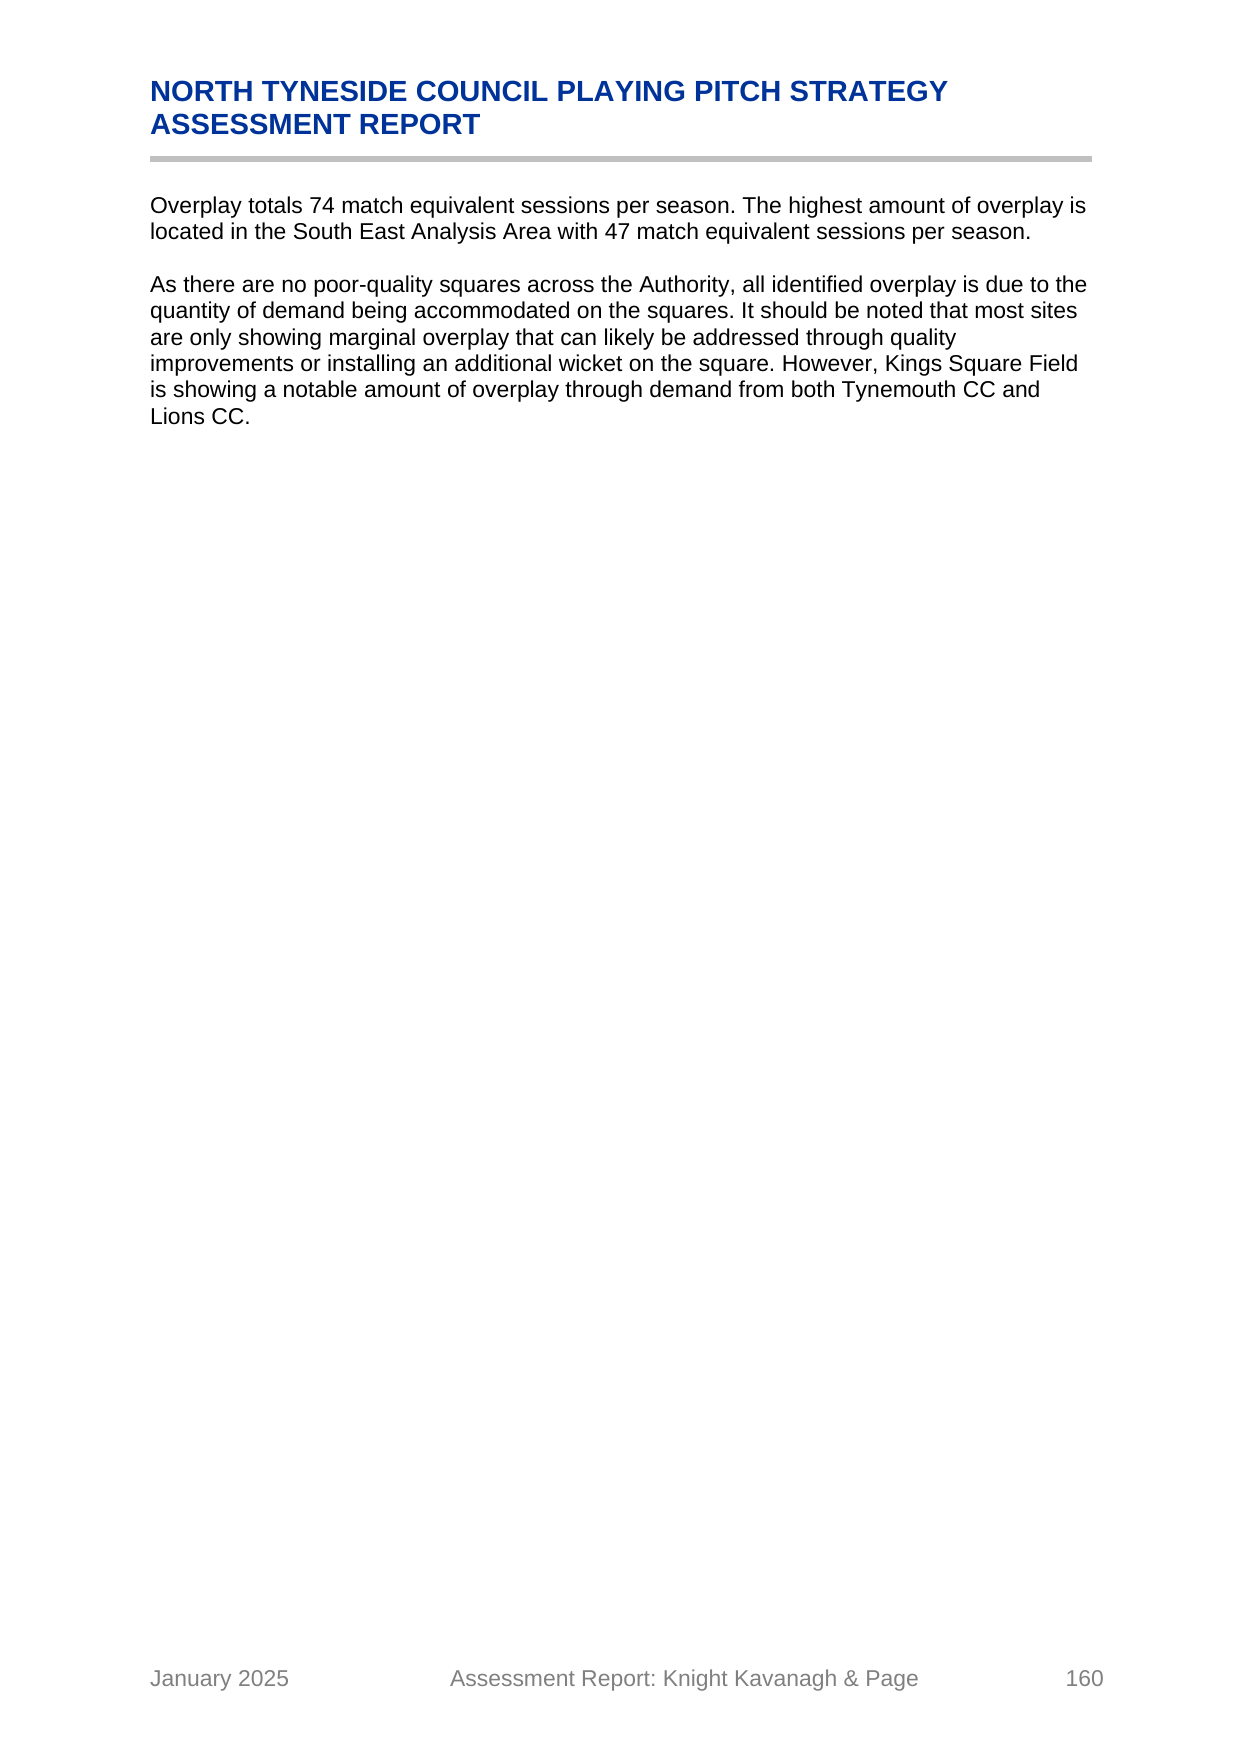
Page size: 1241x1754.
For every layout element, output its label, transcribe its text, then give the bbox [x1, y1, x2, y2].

text As there are no poor-quality squares across the Authority, all identified overplay is due to the quantity of demand being accommodated on the squares. It should be noted that most sites are only showing marginal overplay that can likely be addressed through quality improvements or installing an additional wicket on the square. However, Kings Square Field is showing a notable amount of overplay through demand from both Tynemouth CC and Lions CC. [150, 271, 1092, 429]
text Overplay totals 74 match equivalent sessions per season. The highest amount of overplay is located in the South East Analysis Area with 47 match equivalent sessions per season. [150, 192, 1092, 245]
